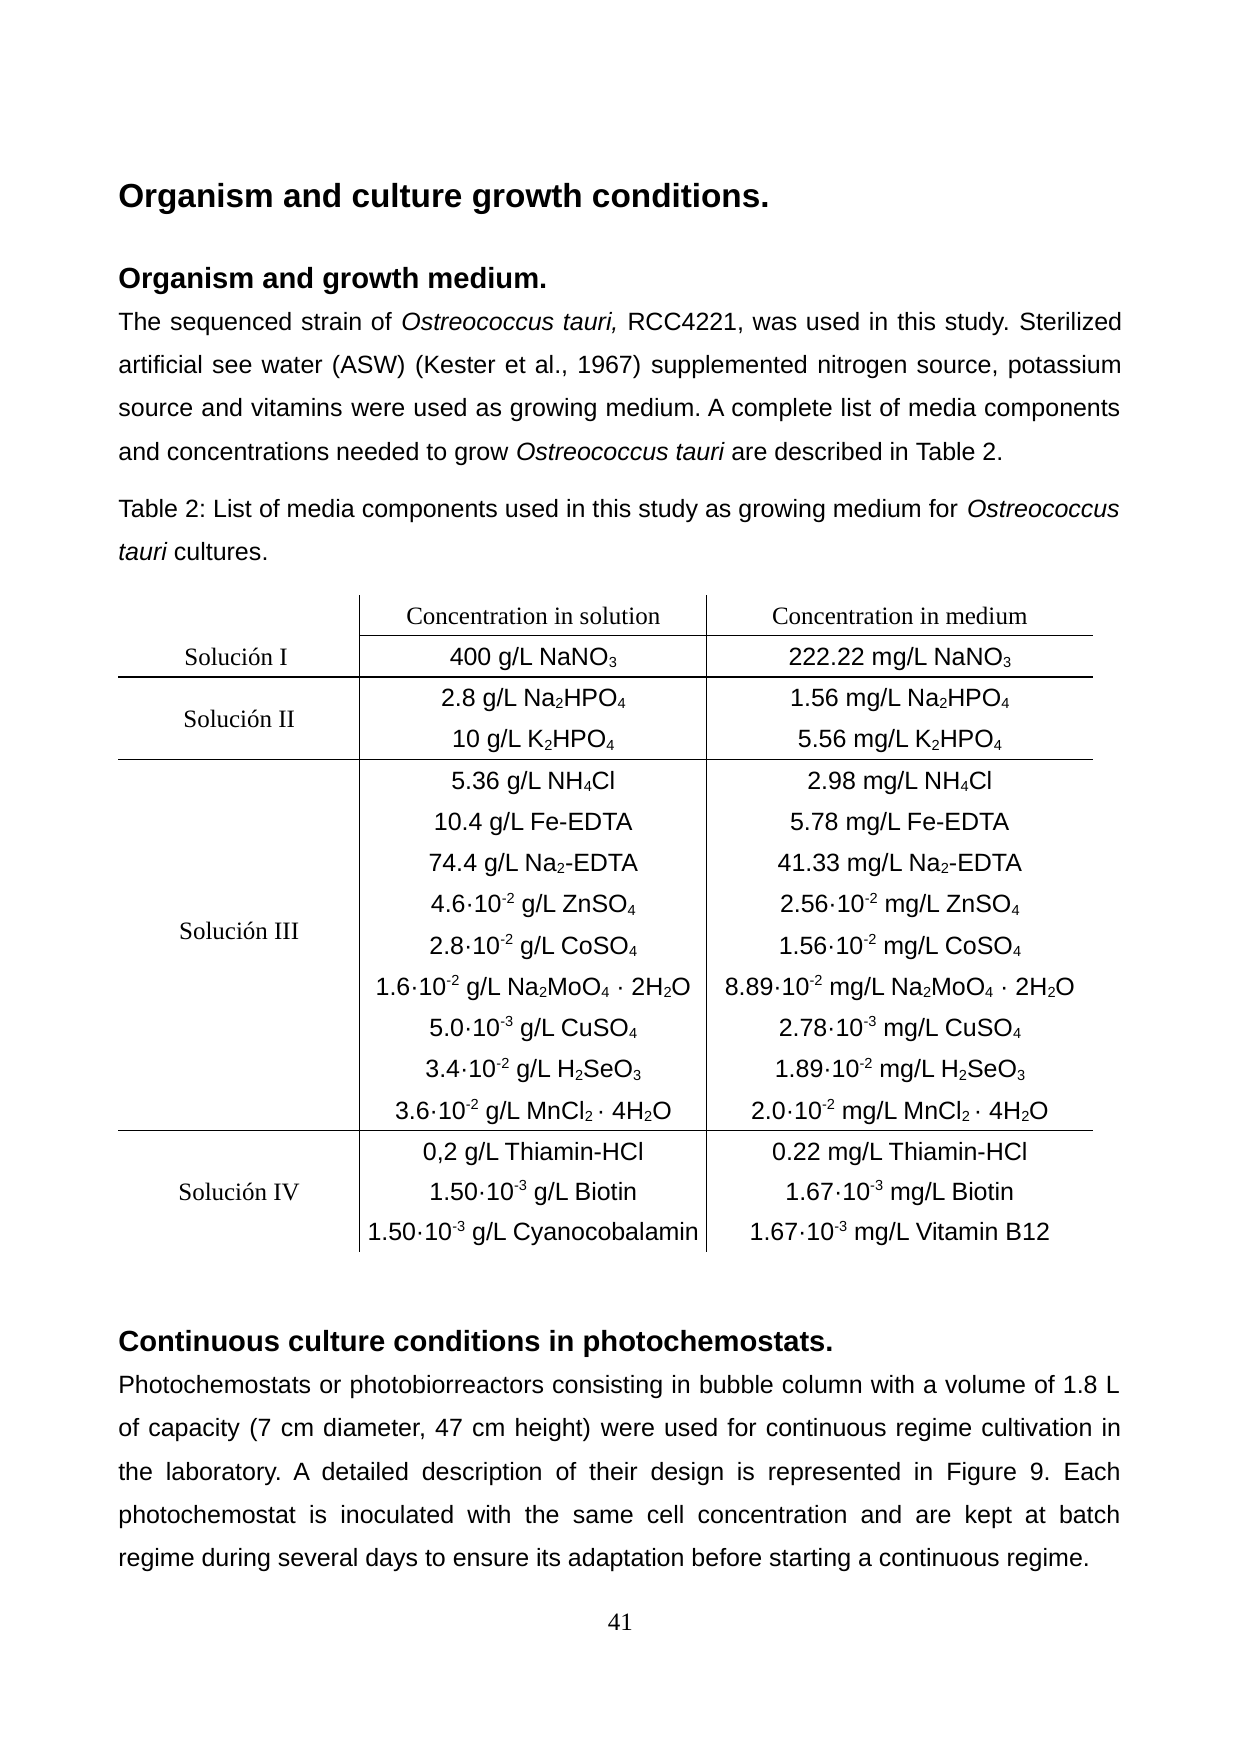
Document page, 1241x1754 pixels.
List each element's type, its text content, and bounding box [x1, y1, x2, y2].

table_cell 1.56 mg/L Na2HPO4 [707, 678, 1093, 718]
text The sequenced strain of Ostreococcus tauri, RCC4221, was used in this study. Sterilized artificial see water (ASW) (Kester et al., 1967)⁠ supplemented nitrogen source, potassium source and vitamins were used as growing medium. A complete list of media components and concentrations needed to grow Ostreococcus tauri are described in Table 2. [118, 307, 1122, 465]
table_cell 222.22 mg/L NaNO3 [707, 636, 1093, 676]
text Table 2: List of media components used in this study as growing medium for Ostreococcus tauri cultures. [118, 494, 1122, 566]
table_cell 5.36 g/L NH4Cl [360, 760, 706, 800]
table_cell 1.50·10-3 g/L Cyanocobalamin [360, 1212, 706, 1252]
subtitle Organism and growth medium. [118, 261, 1122, 294]
table_cell 2.8 g/L Na2HPO4 [360, 678, 706, 718]
table_cell Solución IV [118, 1131, 359, 1252]
table_cell 4.6·10-2 g/L ZnSO4 [360, 883, 706, 924]
table_cell 10.4 g/L Fe-EDTA [360, 800, 706, 841]
table_cell 1.67·10-3 mg/L Biotin [707, 1171, 1093, 1212]
table_cell 5.56 mg/L K2HPO4 [707, 718, 1093, 759]
table_cell 1.89·10-2 mg/L H2SeO3 [707, 1048, 1093, 1089]
table_cell 41.33 mg/L Na2-EDTA [707, 841, 1093, 883]
table_cell 1.56·10-2 mg/L CoSO4 [707, 924, 1093, 965]
table_cell 2.8·10-2 g/L CoSO4 [360, 924, 706, 965]
table_cell 5.78 mg/L Fe-EDTA [707, 800, 1093, 841]
table_cell 2.56·10-2 mg/L ZnSO4 [707, 883, 1093, 924]
text Photochemostats or photobiorreactors consisting in bubble column with a volume of 1.8 L of capacity (7 cm diameter, 47 cm height) were used for continuous regime cultivation in the laboratory. A detailed description of their design is represented in Figure 9. Each photochemostat is inoculated with the same cell concentration and are kept at batch regime during several days to ensure its adaptation before starting a continuous regime. [118, 1370, 1122, 1571]
table_cell 5.0·10-3 g/L CuSO4 [360, 1006, 706, 1048]
table_cell 3.6·10-2 g/L MnCl2 · 4H2O [360, 1089, 706, 1130]
table_cell 0.22 mg/L Thiamin-HCl [707, 1131, 1093, 1171]
table_cell Solución III [118, 760, 359, 1130]
table_cell 2.78·10-3 mg/L CuSO4 [707, 1006, 1093, 1048]
table_cell 1.67·10-3 mg/L Vitamin B12 [707, 1212, 1093, 1252]
table_cell 1.50·10-3 g/L Biotin [360, 1171, 706, 1212]
table_cell 2.98 mg/L NH4Cl [707, 760, 1093, 800]
table_header Concentration in medium [707, 595, 1093, 635]
table_cell 74.4 g/L Na2-EDTA [360, 841, 706, 883]
table_cell Solución II [118, 678, 359, 759]
table_cell 0,2 g/L Thiamin-HCl [360, 1131, 706, 1171]
table_cell 3.4·10-2 g/L H2SeO3 [360, 1048, 706, 1089]
table_header [118, 595, 359, 635]
table_cell 2.0·10-2 mg/L MnCl2 · 4H2O [707, 1089, 1093, 1130]
table_cell 8.89·10-2 mg/L Na2MoO4 · 2H2O [707, 965, 1093, 1006]
table_header Concentration in solution [360, 595, 706, 635]
table_cell 1.6·10-2 g/L Na2MoO4 · 2H2O [360, 965, 706, 1006]
subtitle Continuous culture conditions in photochemostats. [118, 1324, 1122, 1358]
table_cell 10 g/L K2HPO4 [360, 718, 706, 759]
table_cell Solución I [118, 635, 359, 676]
subtitle Organism and culture growth conditions. [118, 176, 1122, 215]
table_cell 400 g/L NaNO3 [360, 636, 706, 676]
